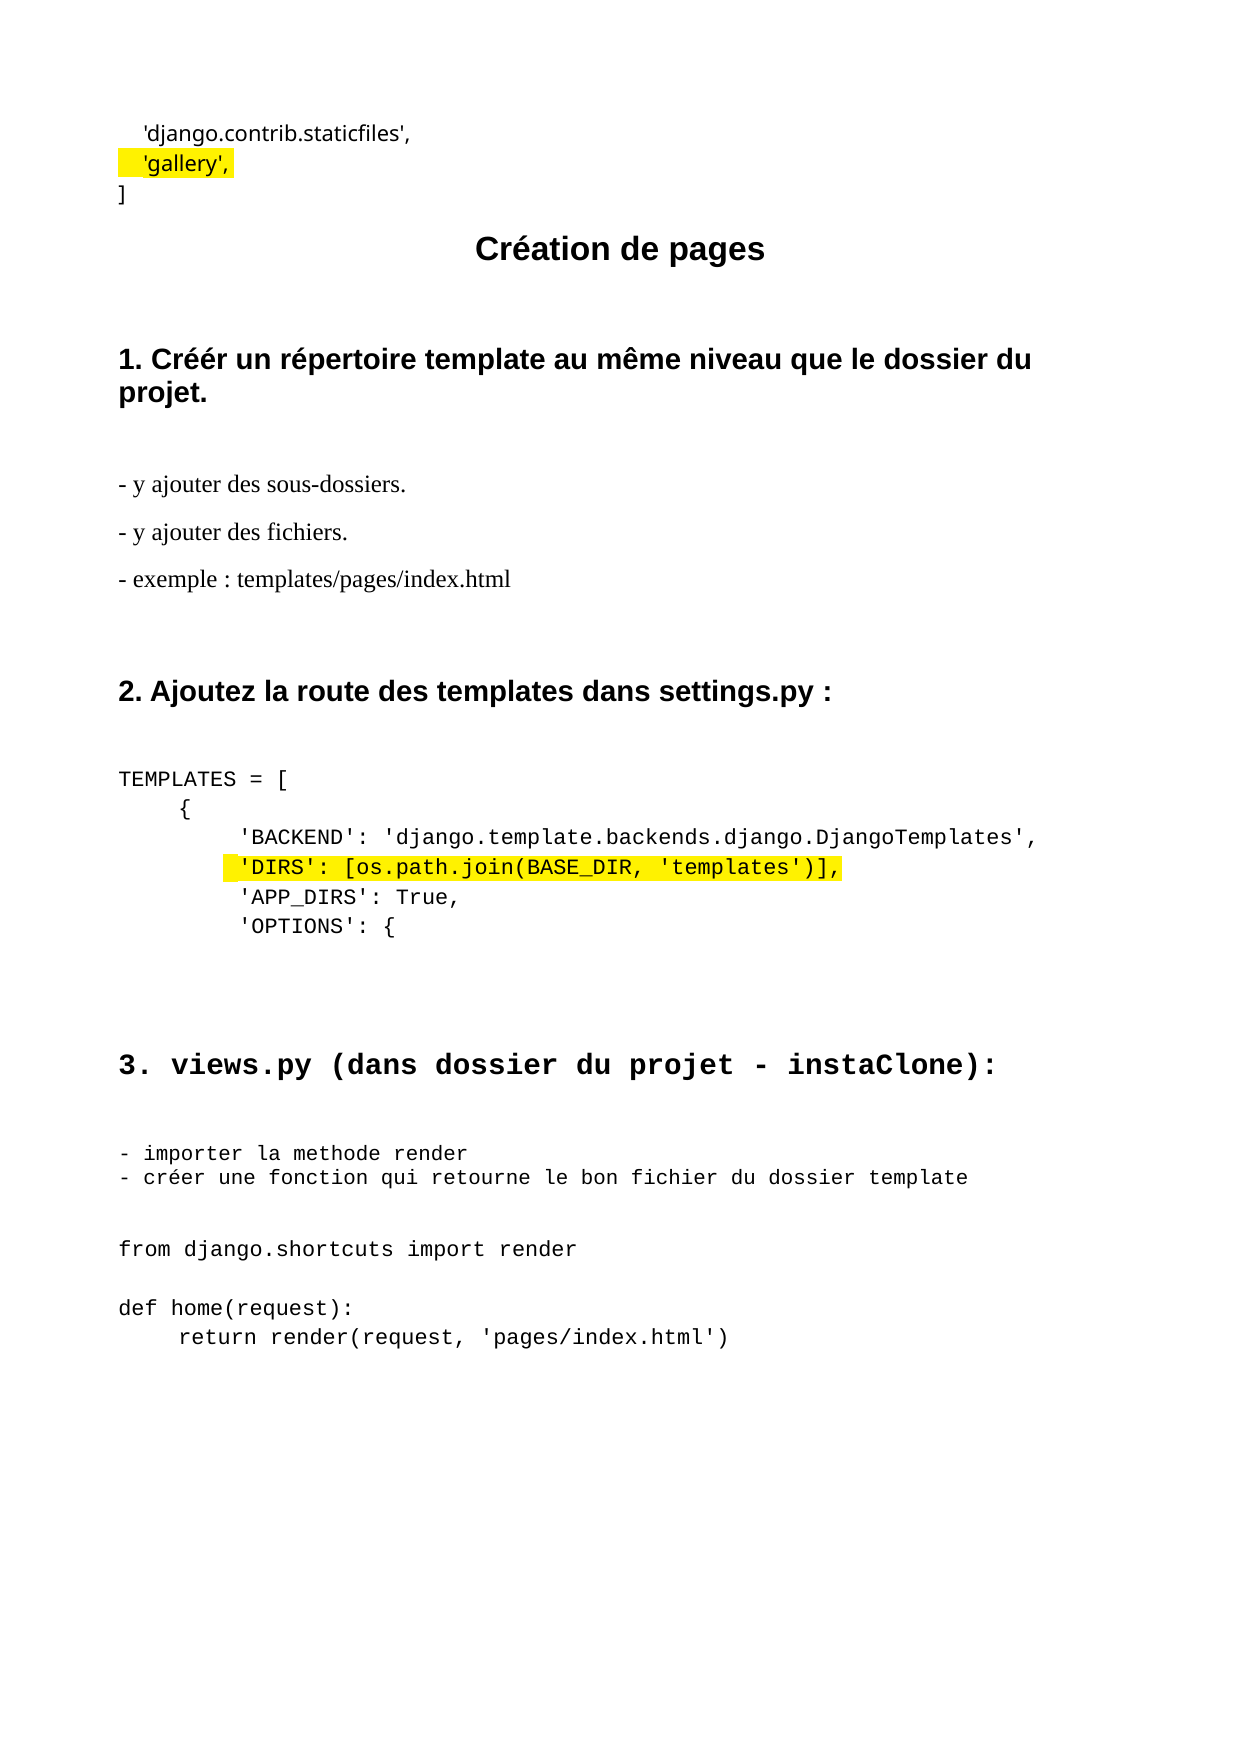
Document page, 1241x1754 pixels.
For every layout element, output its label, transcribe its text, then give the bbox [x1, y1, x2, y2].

text return render(request, 'pages/index.html') [118, 1322, 1122, 1352]
text 'BACKEND': 'django.template.backends.django.DjangoTemplates', [118, 823, 1122, 852]
text 'APP_DIRS': True, [118, 882, 1122, 912]
subtitle 3. views.py (dans dossier du projet - instaClone): [118, 1050, 1122, 1084]
text from django.shortcuts import render [118, 1238, 1122, 1263]
text 'OPTIONS': { [118, 912, 1122, 941]
text - y ajouter des fichiers. [118, 517, 1122, 546]
text - créer une fonction qui retourne le bon fichier du dossier template [118, 1167, 1122, 1191]
text 'gallery', [118, 148, 1122, 178]
text - importer la methode render [118, 1143, 1122, 1167]
text 'DIRS': [os.path.join(BASE_DIR, 'templates')], [118, 852, 1122, 882]
text def home(request): [118, 1292, 1122, 1322]
text TEMPLATES = [ [118, 768, 1122, 793]
text - exemple : templates/pages/index.html [118, 564, 1122, 593]
subtitle 1. Créér un répertoire template au même niveau que le dossier du projet. [118, 342, 1122, 409]
subtitle 2. Ajoutez la route des templates dans settings.py : [118, 674, 1122, 708]
text 'django.contrib.staticfiles', [118, 118, 1122, 148]
subtitle Création de pages [118, 228, 1122, 267]
text - y ajouter des sous-dossiers. [118, 469, 1122, 498]
text { [118, 793, 1122, 823]
text ] [118, 178, 1122, 207]
